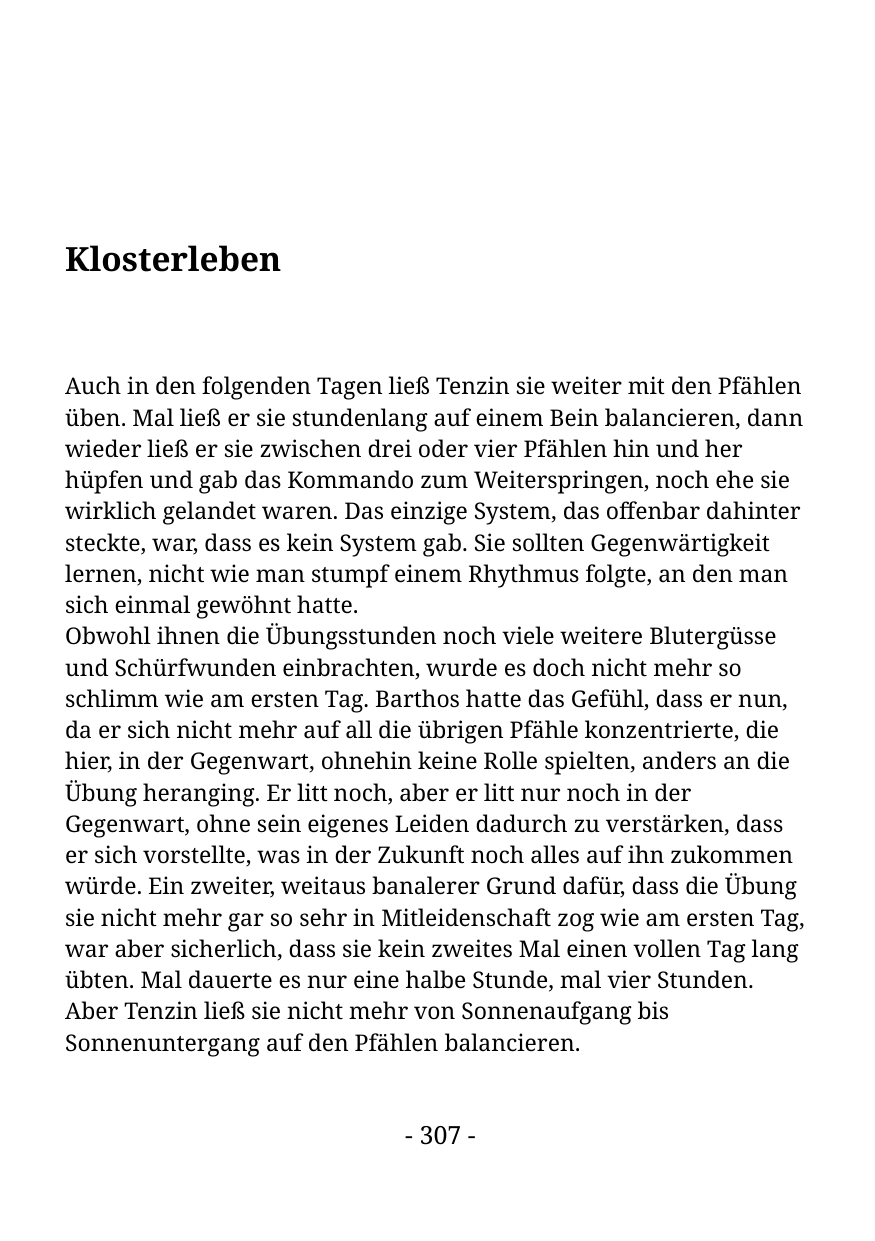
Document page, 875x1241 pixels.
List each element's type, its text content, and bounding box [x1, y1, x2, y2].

text Auch in den folgenden Tagen ließ Tenzin sie weiter mit den Pfählen üben. Mal ließ er sie stundenlang auf einem Bein balancieren, dann wieder ließ er sie zwischen drei oder vier Pfählen hin und her hüpfen und gab das Kommando zum Weiterspringen, noch ehe sie wirklich gelandet waren. Das einzige System, das offenbar dahinter steckte, war, dass es kein System gab. Sie sollten Gegenwärtigkeit lernen, nicht wie man stumpf einem Rhythmus folgte, an den man sich einmal gewöhnt hatte. Obwohl ihnen die Übungsstunden noch viele weitere Blutergüsse und Schürfwunden einbrachten, wurde es doch nicht mehr so schlimm wie am ersten Tag. Barthos hatte das Gefühl, dass er nun, da er sich nicht mehr auf all die übrigen Pfähle konzentrierte, die hier, in der Gegenwart, ohnehin keine Rolle spielten, anders an die Übung heranging. Er litt noch, aber er litt nur noch in der Gegenwart, ohne sein eigenes Leiden dadurch zu verstärken, dass er sich vorstellte, was in der Zukunft noch alles auf ihn zukommen würde. Ein zweiter, weitaus banalerer Grund dafür, dass die Übung sie nicht mehr gar so sehr in Mitleidenschaft zog wie am ersten Tag, war aber sicherlich, dass sie kein zweites Mal einen vollen Tag lang übten. Mal dauerte es nur eine halbe Stunde, mal vier Stunden. Aber Tenzin ließ sie nicht mehr von Sonnenaufgang bis Sonnenuntergang auf den Pfählen balancieren. [65, 370, 809, 1058]
subtitle Klosterleben [65, 236, 809, 282]
